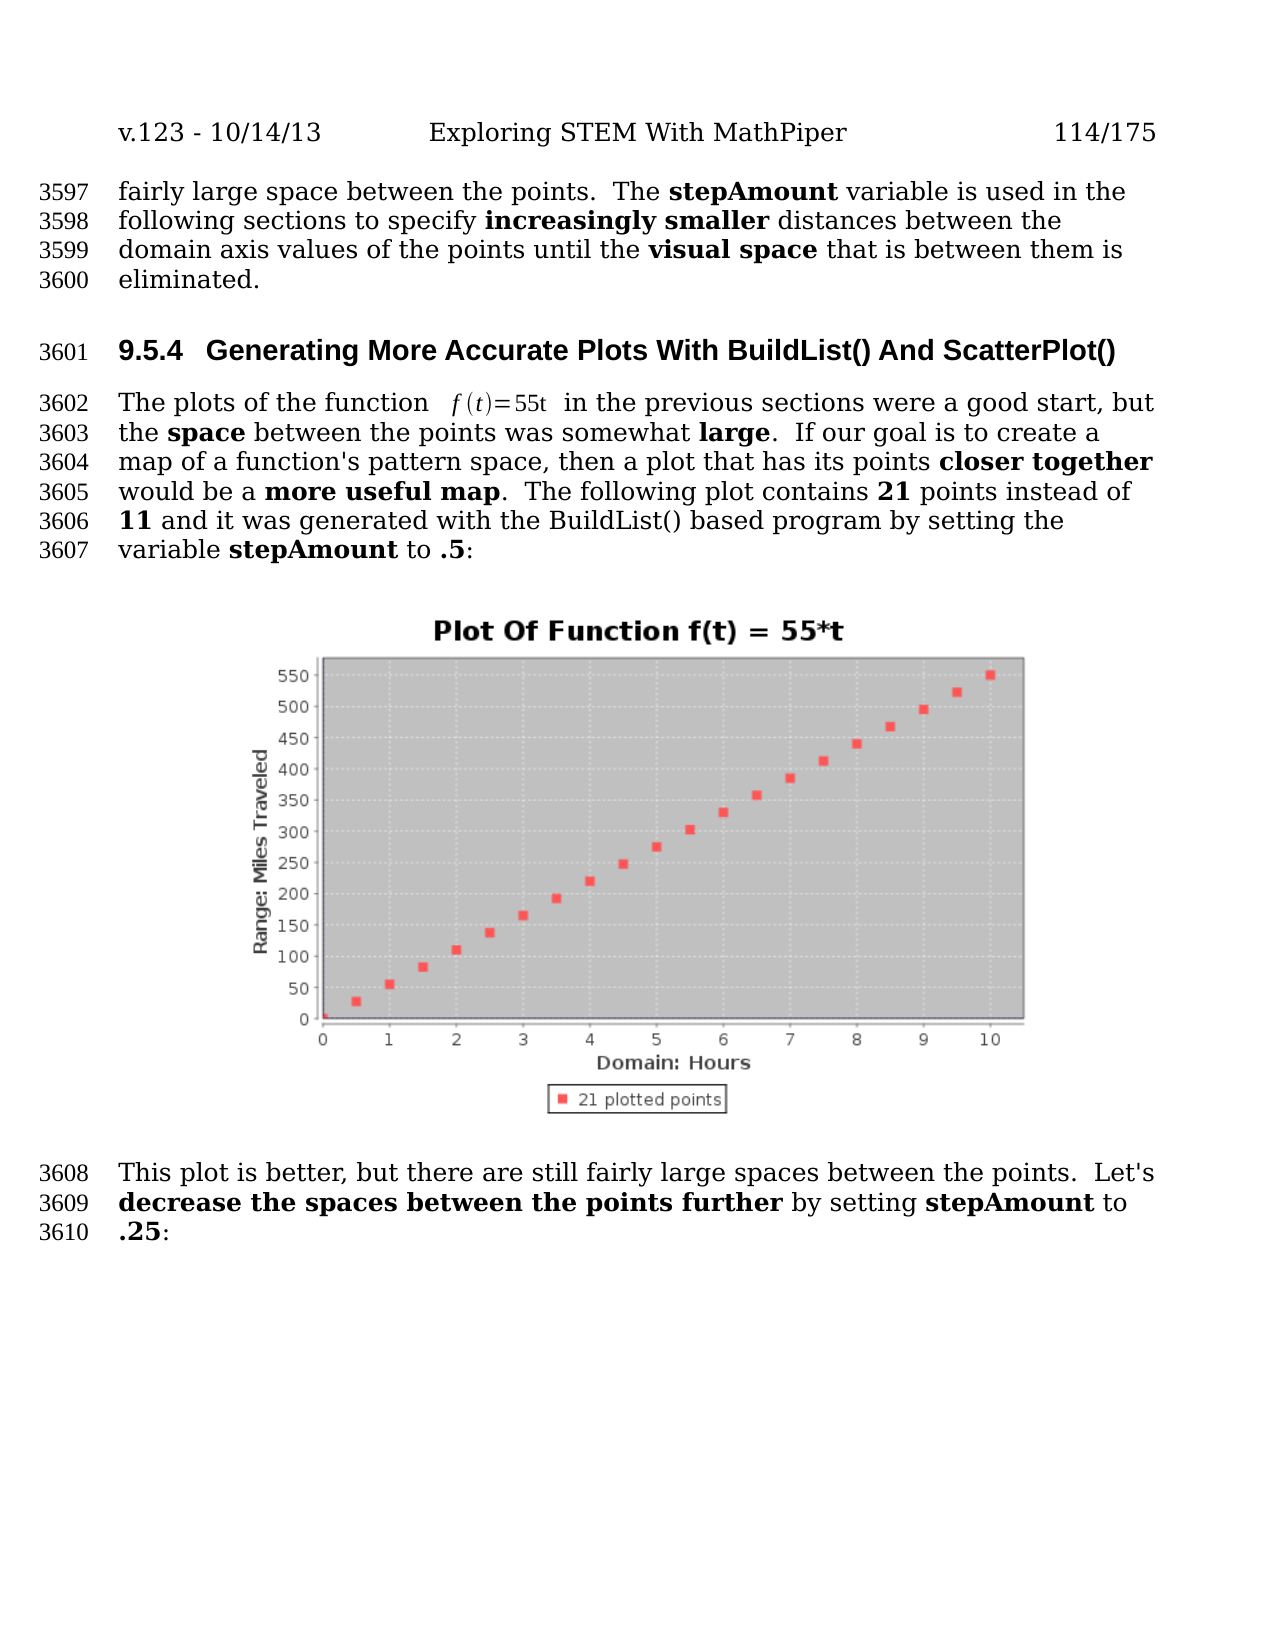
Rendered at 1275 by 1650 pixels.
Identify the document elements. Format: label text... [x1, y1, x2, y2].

picture [235, 614, 1040, 1115]
subtitle Generating More Accurate Plots With BuildList() And ScatterPlot() [118, 333, 1157, 367]
text The plots of the functionin the previous sections were a good start, but the space between the points was somewhat large. If our goal is to create a map of a function's pattern space, then a plot that has its points closer together would be a more useful map. The following plot contains 21 points instead of 11 and it was generated with the BuildList() based program by setting the variable stepAmount to .5: [118, 388, 1157, 564]
text fairly large space between the points. The stepAmount variable is used in the following sections to specify increasingly smaller distances between the domain axis values of the points until the visual space that is between them is eliminated. [118, 177, 1157, 294]
text This plot is better, but there are still fairly large spaces between the points. Let's decrease the spaces between the points further by setting stepAmount to .25: [118, 1159, 1157, 1247]
